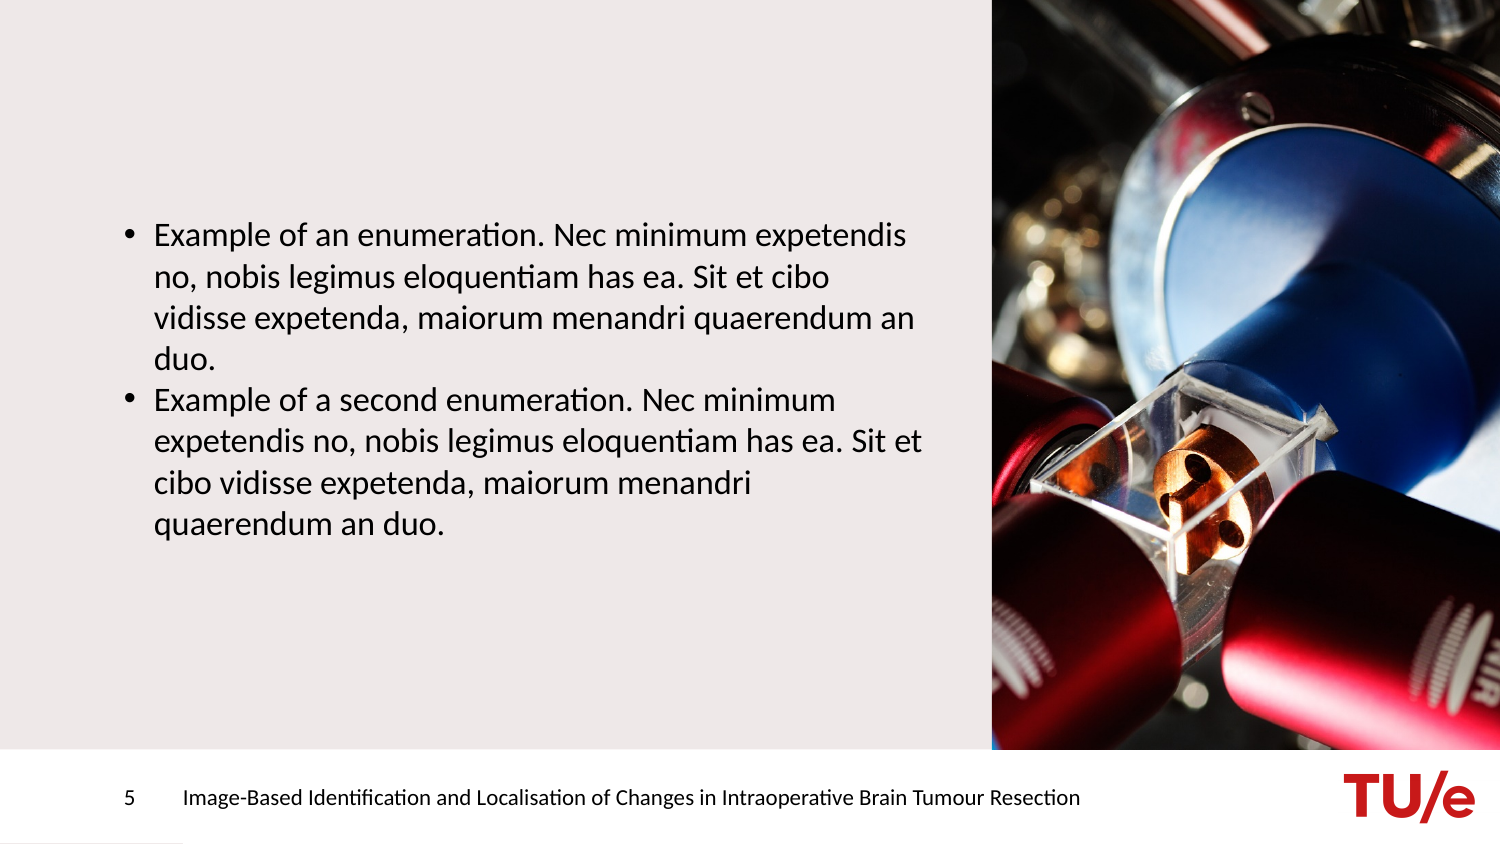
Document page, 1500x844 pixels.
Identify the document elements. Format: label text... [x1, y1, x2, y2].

picture [991, 0, 1500, 844]
list Example of an enumeration. Nec minimum expetendis no, nobis legimus eloquentiam has ea. Sit et cibo vidisse expetenda, maiorum menandri quaerendum an duo. Example of a second enumeration. Nec minimum expetendis no, nobis legimus eloquentiam has ea. Sit et cibo vidisse expetenda, maiorum menandri quaerendum an duo. [123, 212, 930, 694]
